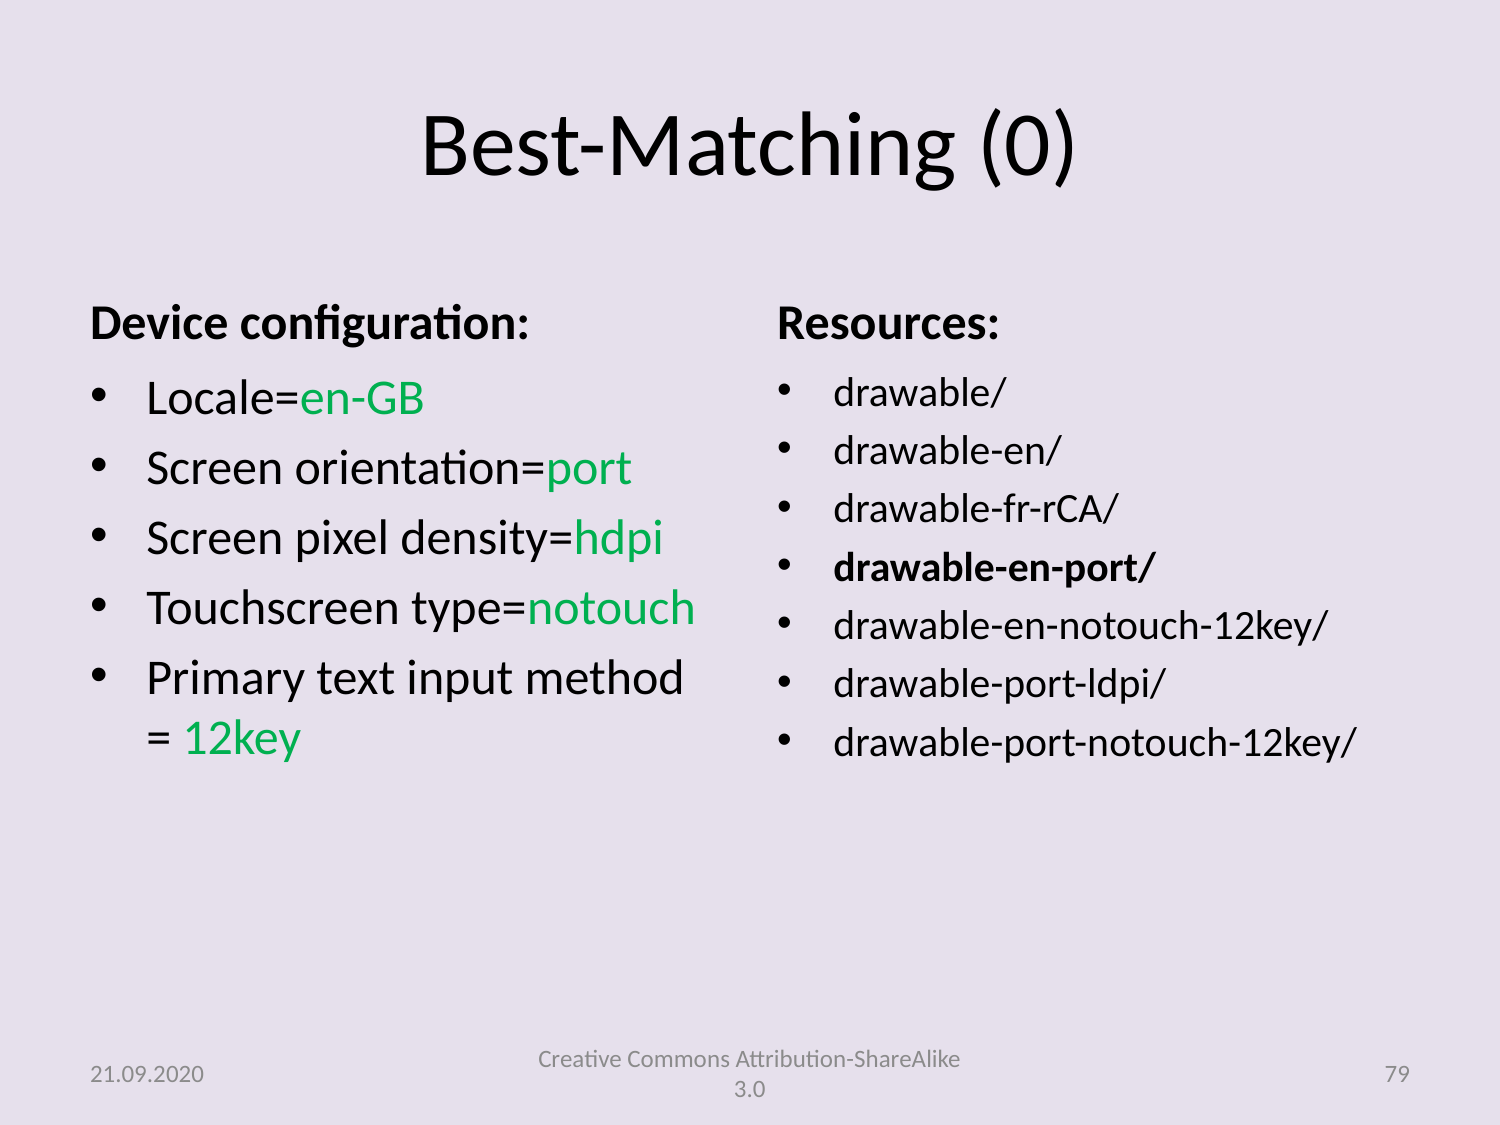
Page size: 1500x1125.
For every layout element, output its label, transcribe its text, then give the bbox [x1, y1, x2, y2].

title Best-Matching (0) [75, 45, 1425, 233]
list drawable/ drawable-en/ drawable-fr-rCA/ drawable-en-port/ drawable-en-notouch-12key/ drawable-port-ldpi/ drawable-port-notouch-12key/ [761, 356, 1425, 1005]
list Device configuration: [75, 251, 738, 356]
list Resources: [761, 251, 1425, 356]
list Locale=en-GB Screen orientation=port Screen pixel density=hdpi Touchscreen type=notouch Primary text input method = 12key [75, 356, 738, 1005]
